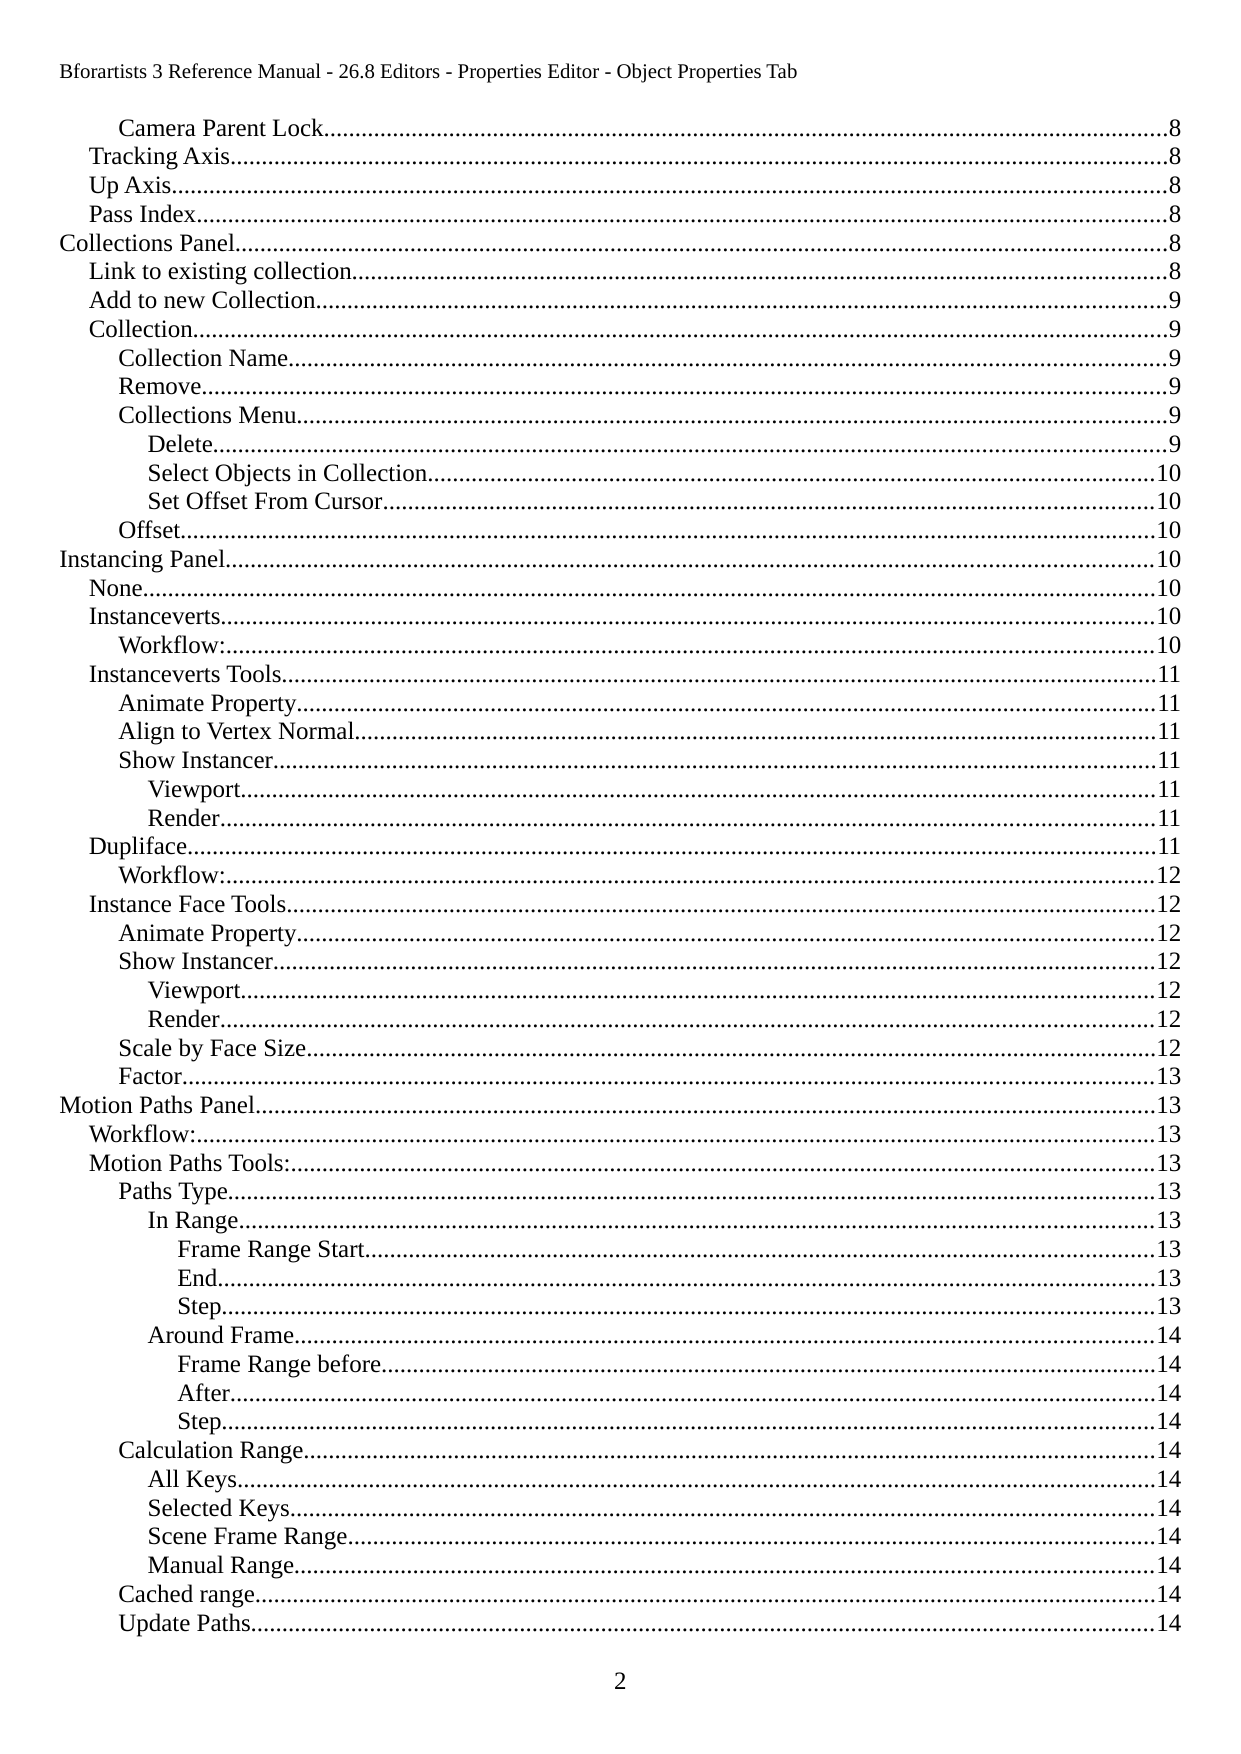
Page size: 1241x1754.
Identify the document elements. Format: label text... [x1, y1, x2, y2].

text Offset 10 [118, 515, 1181, 544]
text Motion Paths Panel 13 [59, 1090, 1181, 1119]
text Instanceverts 10 [88, 601, 1181, 630]
text Frame Range before 14 [177, 1349, 1181, 1378]
text Factor 13 [118, 1061, 1181, 1090]
text Link to existing collection 8 [88, 256, 1181, 285]
text All Keys 14 [147, 1464, 1181, 1493]
text Workflow: 10 [118, 630, 1181, 659]
text Show Instancer 12 [118, 946, 1181, 975]
text Up Axis 8 [88, 170, 1181, 199]
text Instancing Panel 10 [59, 544, 1181, 573]
text Scene Frame Range 14 [147, 1521, 1181, 1550]
text Cached range 14 [118, 1579, 1181, 1608]
text Delete 9 [147, 429, 1181, 458]
text Step 14 [177, 1406, 1181, 1435]
text Instance Face Tools 12 [88, 889, 1181, 918]
text In Range 13 [147, 1205, 1181, 1234]
text Scale by Face Size 12 [118, 1033, 1181, 1061]
text Calculation Range 14 [118, 1435, 1181, 1464]
text Camera Parent Lock 8 [118, 113, 1181, 141]
text Select Objects in Collection 10 [147, 458, 1181, 486]
text Manual Range 14 [147, 1550, 1181, 1579]
text Motion Paths Tools: 13 [88, 1148, 1181, 1176]
text After 14 [177, 1378, 1181, 1406]
text Viewport 12 [147, 975, 1181, 1004]
text Update Paths 14 [118, 1608, 1181, 1636]
text Collection Name 9 [118, 343, 1181, 371]
text Collection 9 [88, 314, 1181, 343]
text Workflow: 12 [118, 860, 1181, 889]
text Remove 9 [118, 371, 1181, 400]
text Frame Range Start 13 [177, 1234, 1181, 1263]
text Collections Panel 8 [59, 228, 1181, 256]
text Render 11 [147, 803, 1181, 831]
text Render 12 [147, 1004, 1181, 1033]
text End 13 [177, 1263, 1181, 1291]
text Dupliface 11 [88, 831, 1181, 860]
text Instanceverts Tools 11 [88, 659, 1181, 688]
text None 10 [88, 573, 1181, 601]
text Workflow: 13 [88, 1119, 1181, 1148]
text Add to new Collection 9 [88, 285, 1181, 314]
text Paths Type 13 [118, 1176, 1181, 1205]
text Viewport 11 [147, 774, 1181, 803]
text Set Offset From Cursor 10 [147, 486, 1181, 515]
text Step 13 [177, 1291, 1181, 1320]
text Show Instancer 11 [118, 745, 1181, 774]
text Around Frame 14 [147, 1320, 1181, 1349]
text Pass Index 8 [88, 199, 1181, 228]
text Selected Keys 14 [147, 1493, 1181, 1521]
text Animate Property 12 [118, 918, 1181, 946]
text Align to Vertex Normal 11 [118, 716, 1181, 745]
text Tracking Axis 8 [88, 141, 1181, 170]
text Animate Property 11 [118, 688, 1181, 716]
text Collections Menu 9 [118, 400, 1181, 429]
